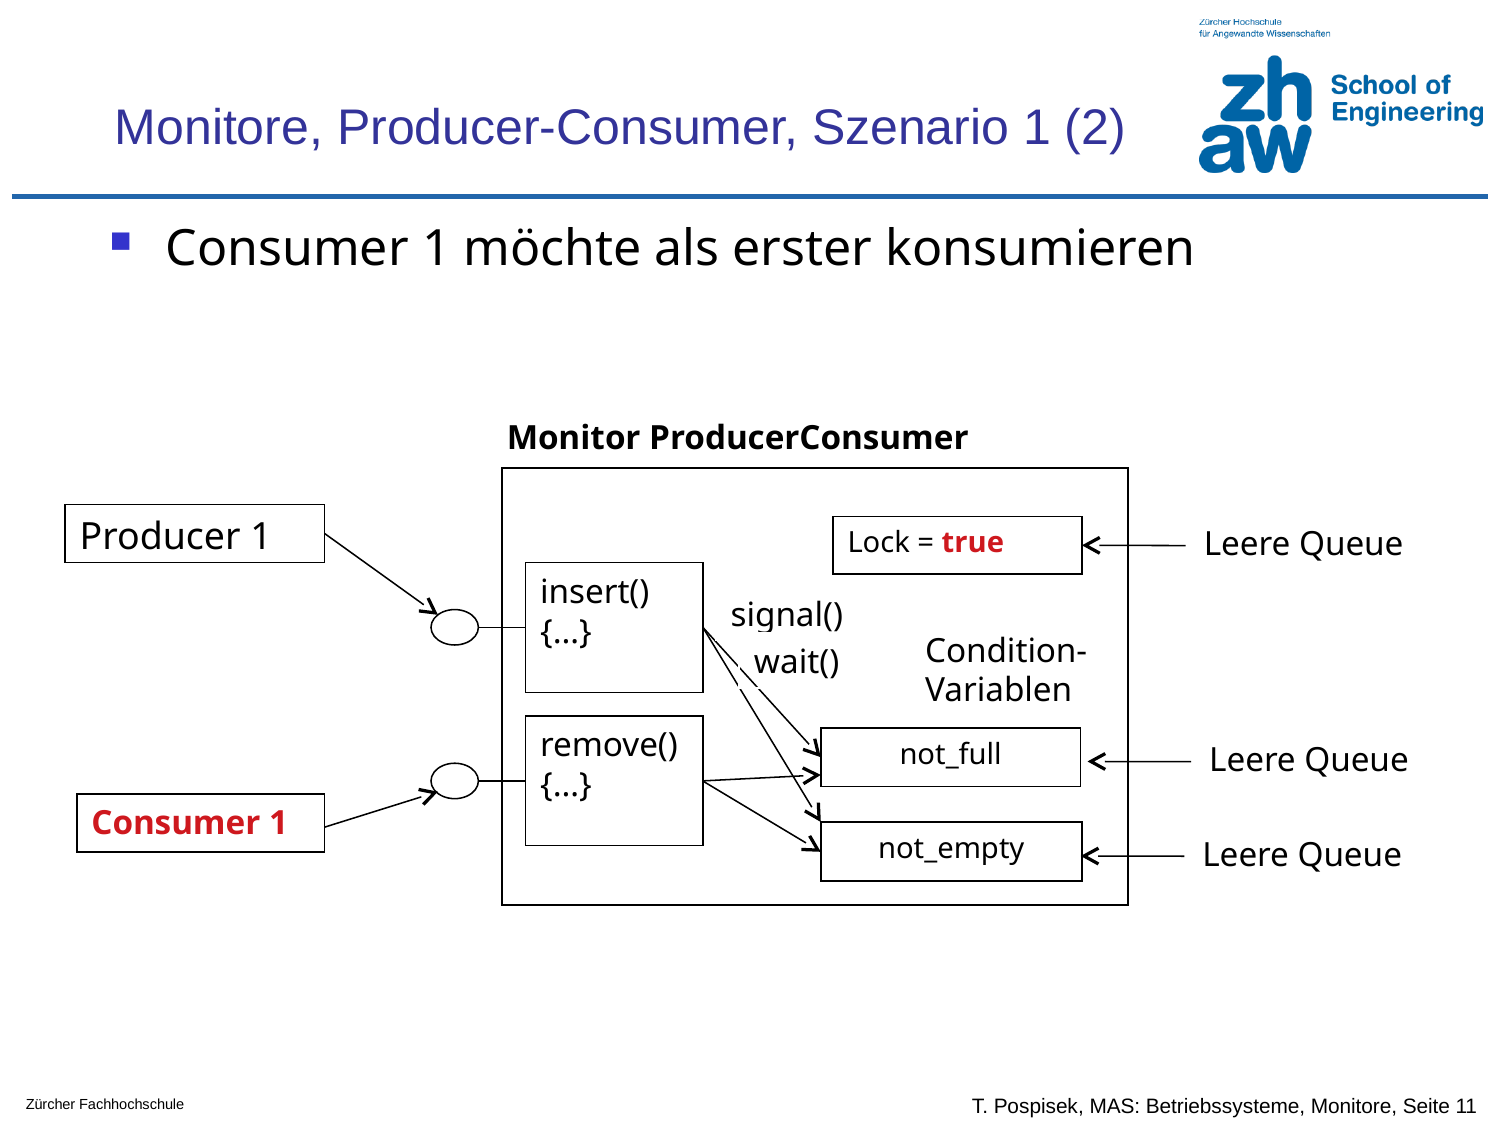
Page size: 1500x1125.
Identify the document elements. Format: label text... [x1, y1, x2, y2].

text_box Producer 1 [64, 504, 325, 563]
text_box Monitor ProducerConsumer [492, 408, 984, 464]
title Monitore, Producer-Consumer, Szenario 1 (2) [99, 50, 1379, 163]
text_box Condition- Variablen [910, 621, 1103, 716]
text_box [718, 641, 739, 664]
text_box Leere Queue [1188, 515, 1419, 570]
picture [1199, 19, 1483, 173]
text_box [430, 763, 479, 799]
text_box Consumer 1 [76, 794, 325, 852]
text_box [713, 641, 739, 683]
text_box [430, 609, 479, 646]
text_box remove() {…} [525, 715, 703, 846]
text_box [501, 628, 790, 780]
text_box not_full [820, 727, 1081, 787]
text_box Consumer 1 möchte als erster konsumieren [94, 207, 1211, 283]
text_box Leere Queue [1187, 825, 1418, 881]
text_box insert() {…} [525, 562, 703, 693]
text_box wait() [739, 633, 855, 688]
text_box Lock = true [832, 516, 1082, 575]
text_box signal() [715, 585, 859, 641]
text_box Leere Queue [1194, 731, 1425, 786]
text_box not_empty [820, 822, 1082, 882]
text_box [501, 467, 1128, 905]
